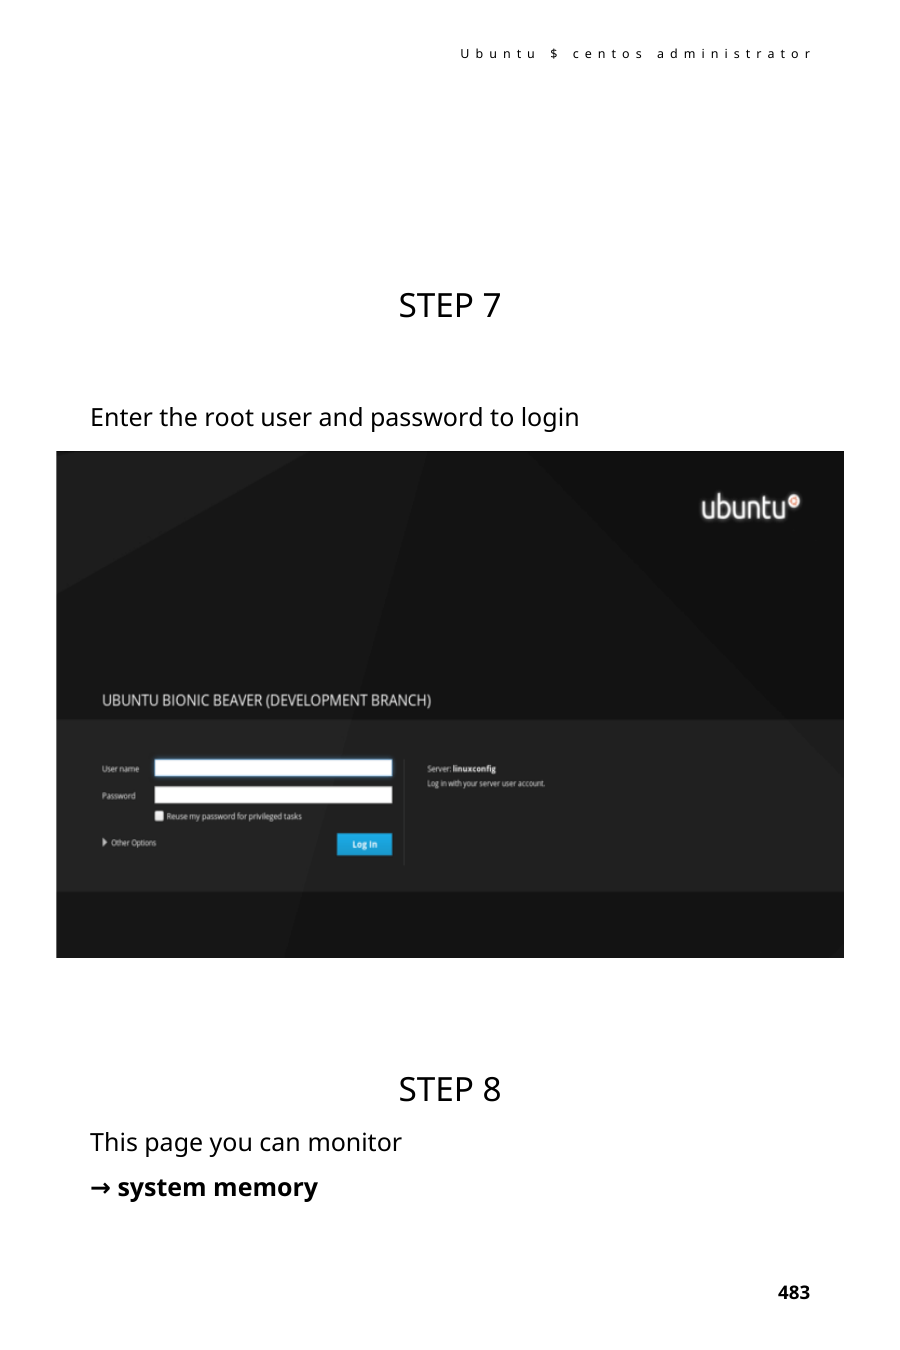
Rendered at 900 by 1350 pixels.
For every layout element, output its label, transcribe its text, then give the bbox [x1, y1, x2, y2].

text STEP 8 [90, 1066, 810, 1112]
picture [56, 451, 844, 958]
text Enter the root user and password to login [90, 400, 810, 434]
text STEP 7 [90, 282, 810, 327]
text This page you can monitor [90, 1125, 810, 1159]
text → system memory [90, 1169, 810, 1203]
